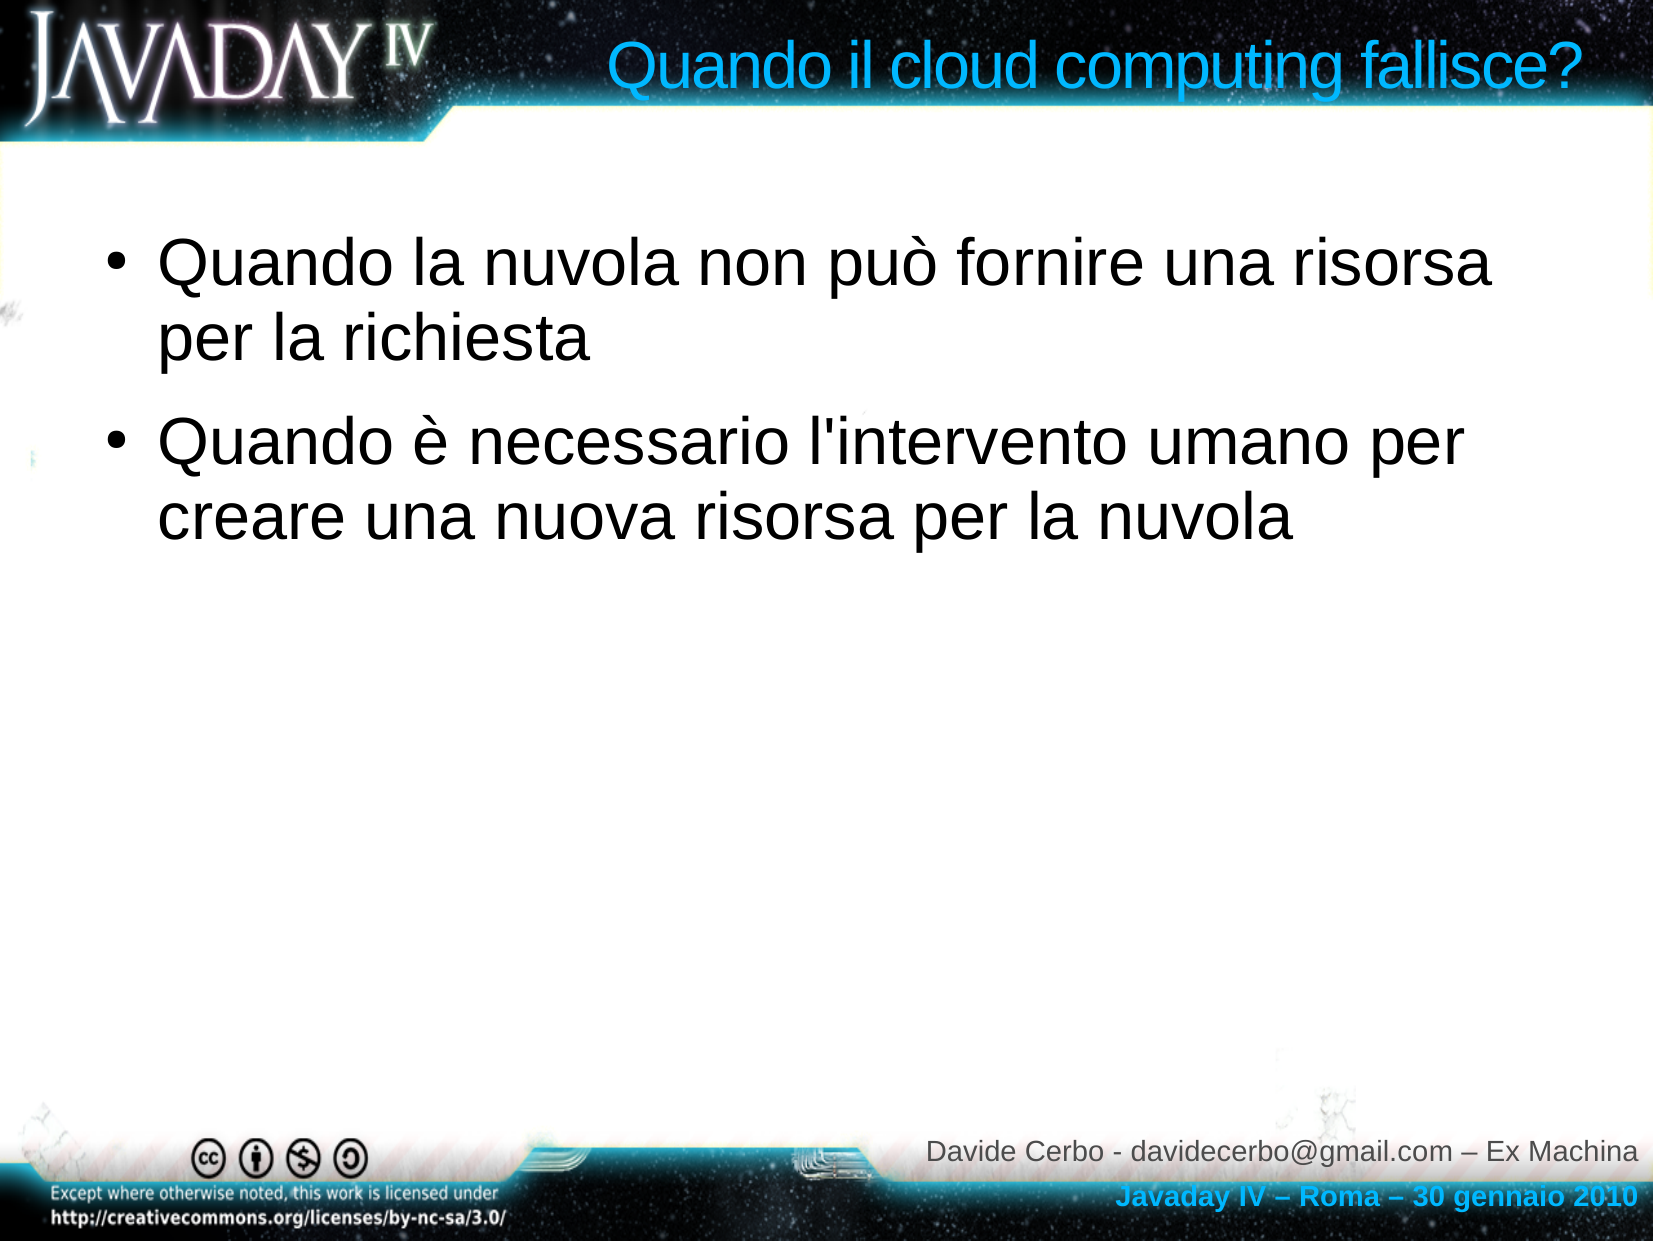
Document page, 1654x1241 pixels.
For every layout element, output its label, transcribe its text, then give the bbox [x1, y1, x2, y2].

picture [0, 0, 1653, 1241]
list Quando la nuvola non può fornire una risorsa per la richiesta Quando è necessario l'intervento umano per creare una nuova risorsa per la nuvola [86, 225, 1575, 1013]
title Quando il cloud computing fallisce? [108, 7, 1585, 124]
